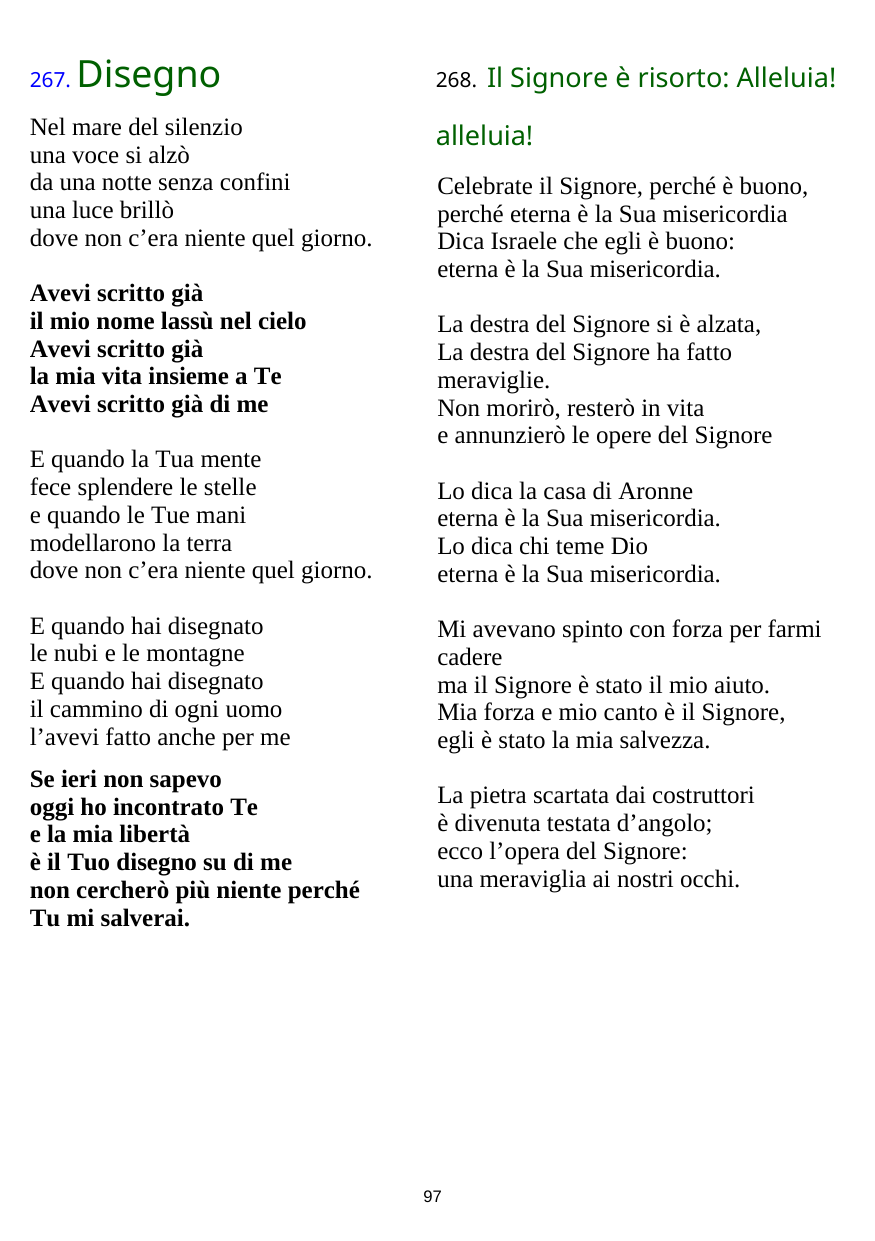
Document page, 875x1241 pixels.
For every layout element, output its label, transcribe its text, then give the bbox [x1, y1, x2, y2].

text fece splendere le stelle [29, 473, 437, 501]
text ma il Signore è stato il mio aiuto. [437, 671, 844, 698]
text eterna è la Sua misericordia. [437, 255, 844, 283]
text Mia forza e mio canto è il Signore, [437, 698, 844, 726]
text Avevi scritto già [29, 279, 437, 307]
text è divenuta testata d’angolo; [437, 809, 844, 837]
text una voce si alzò [29, 141, 437, 168]
text Nel mare del silenzio [29, 113, 437, 141]
text modellarono la terra [29, 529, 437, 556]
text E quando hai disegnato [29, 612, 437, 639]
text e la mia libertà [29, 821, 437, 848]
text da una notte senza confini [29, 168, 437, 196]
text ecco l’opera del Signore: [437, 837, 844, 865]
text dove non c’era niente quel giorno. [29, 224, 437, 252]
text E quando la Tua mente [29, 446, 437, 473]
text egli è stato la mia salvezza. [437, 726, 844, 754]
text Tu mi salverai. [29, 904, 437, 931]
text Celebrate il Signore, perché è buono, [437, 172, 844, 200]
text e quando le Tue mani [29, 501, 437, 529]
text Non morirò, resterò in vita [437, 394, 844, 421]
text La destra del Signore ha fatto meraviglie. [437, 338, 844, 394]
text 268. Il Signore è risorto: Alleluia! alleluia! [437, 47, 863, 154]
text perché eterna è la Sua misericordia [437, 200, 844, 227]
text una meraviglia ai nostri occhi. [437, 865, 844, 892]
text Avevi scritto già di me [29, 390, 437, 418]
text Se ieri non sapevo [29, 765, 437, 793]
text Dica Israele che egli è buono: [437, 227, 844, 255]
text Lo dica la casa di Aronne [437, 477, 844, 504]
text oggi ho incontrato Te [29, 793, 437, 821]
text dove non c’era niente quel giorno. [29, 556, 437, 584]
text eterna è la Sua misericordia. [437, 504, 844, 532]
text le nubi e le montagne [29, 639, 437, 667]
text l’avevi fatto anche per me [29, 723, 437, 750]
text la mia vita insieme a Te [29, 362, 437, 390]
text 267. Disegno [29, 47, 437, 98]
text E quando hai disegnato [29, 667, 437, 695]
text La destra del Signore si è alzata, [437, 311, 844, 338]
text La pietra scartata dai costruttori [437, 782, 844, 809]
text è il Tuo disegno su di me [29, 848, 437, 876]
text eterna è la Sua misericordia. [437, 560, 844, 588]
text non cercherò più niente perché [29, 876, 437, 904]
text e annunzierò le opere del Signore [437, 421, 844, 449]
text Avevi scritto già [29, 335, 437, 362]
text Mi avevano spinto con forza per farmi cadere [437, 615, 844, 671]
text Lo dica chi teme Dio [437, 532, 844, 560]
text una luce brillò [29, 196, 437, 224]
text il mio nome lassù nel cielo [29, 307, 437, 335]
text il cammino di ogni uomo [29, 695, 437, 723]
